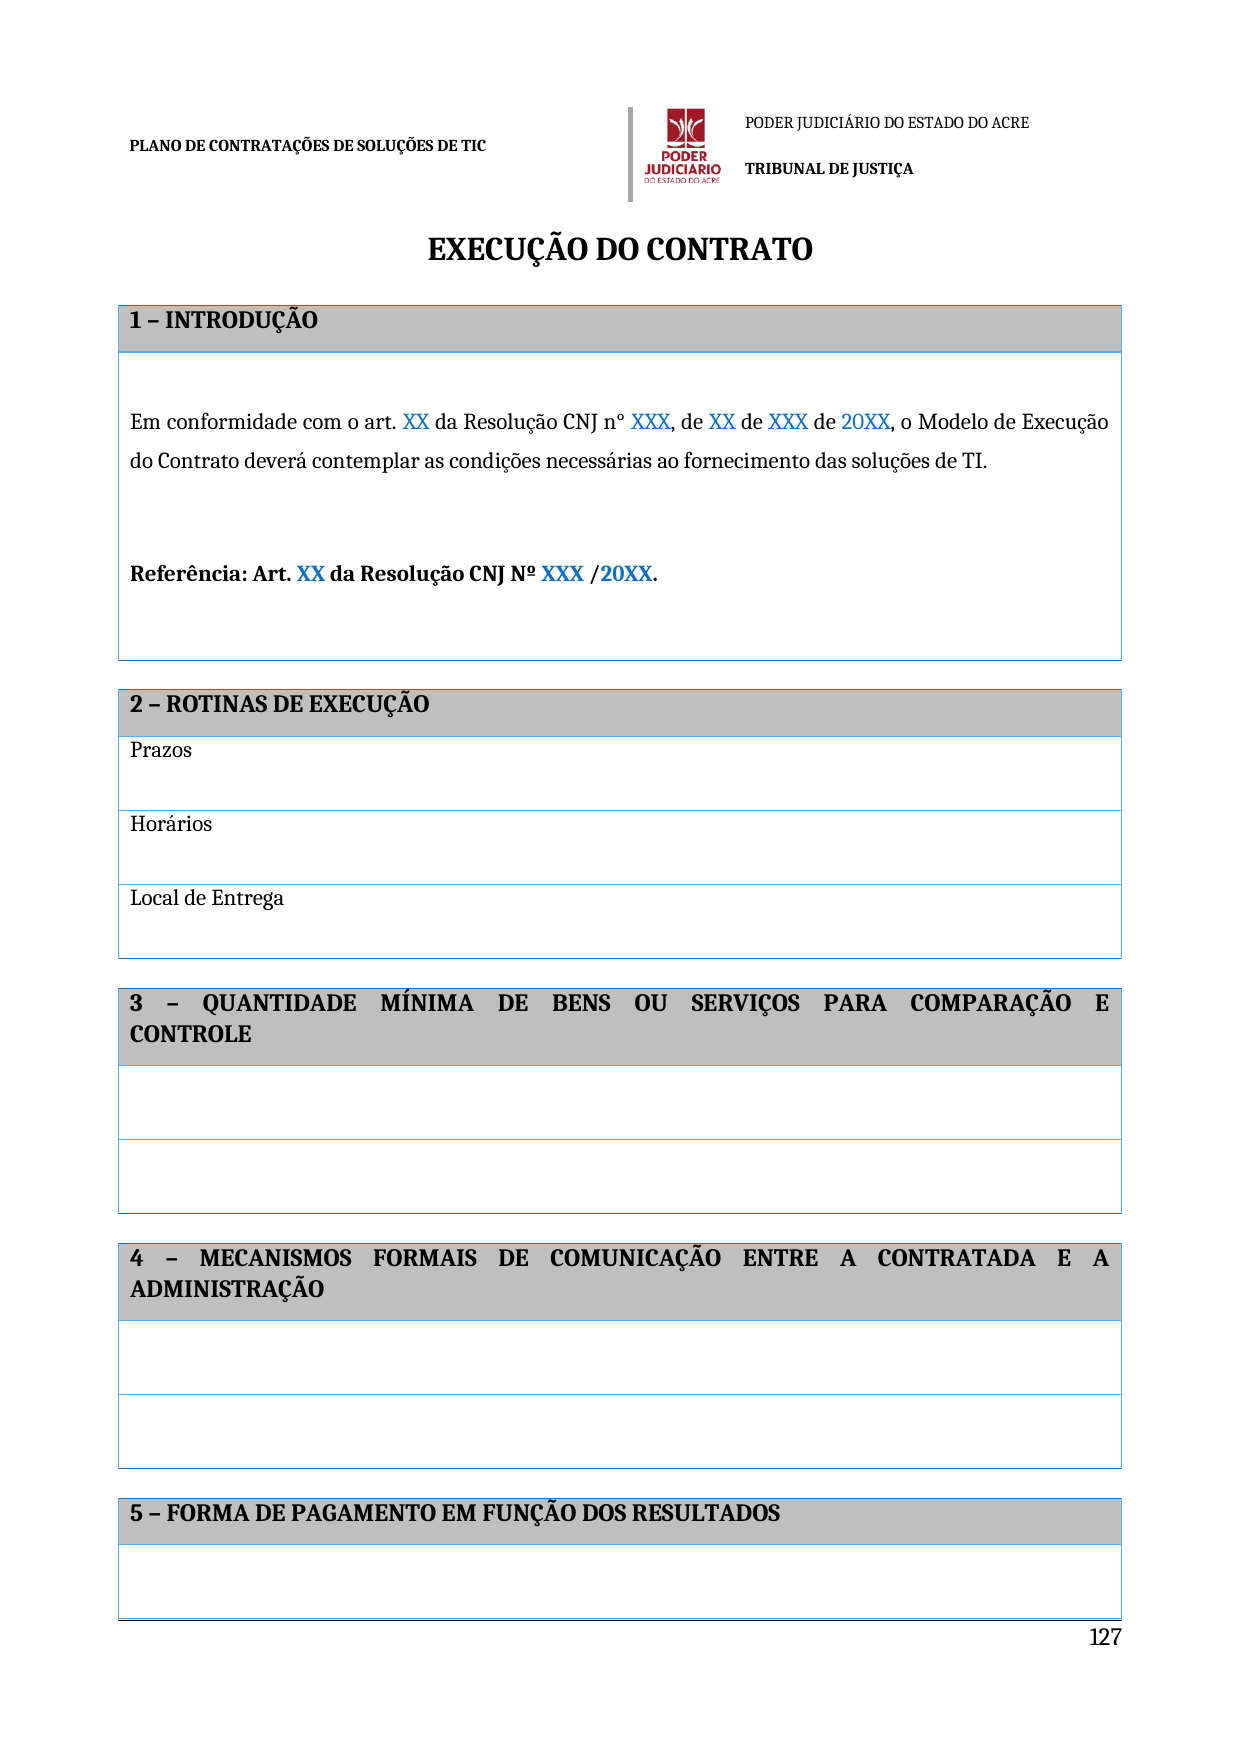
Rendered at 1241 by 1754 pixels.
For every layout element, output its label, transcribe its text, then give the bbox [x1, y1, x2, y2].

text EXECUÇÃO DO CONTRATO [118, 231, 1122, 269]
table_header 2 – ROTINAS DE EXECUÇÃO [119, 690, 1121, 736]
table_cell Local de Entrega [119, 885, 1121, 958]
table_cell [119, 1066, 1121, 1139]
picture [641, 106, 723, 186]
table_cell [119, 1395, 1121, 1468]
table_header 3 – QUANTIDADE MÍNIMA DE BENS OU SERVIÇOS PARA COMPARAÇÃO E CONTROLE [119, 989, 1121, 1065]
table_cell Em conformidade com o art. XX da Resolução CNJ n° XXX, de XX de XXX de 20XX, o Modelo de Execução do Contrato deverá contemplar as condições necessárias ao fornecimento das soluções de TI. Referência: Art. XX da Resolução CNJ Nº XXX /20XX. [119, 353, 1121, 659]
table_cell [119, 1321, 1121, 1394]
table_cell Prazos [119, 737, 1121, 810]
table_header 5 – FORMA DE PAGAMENTO EM FUNÇÃO DOS RESULTADOS [119, 1499, 1121, 1544]
table_cell [119, 1140, 1121, 1213]
table_cell [119, 1545, 1121, 1618]
table_header 1 – INTRODUÇÃO [119, 306, 1121, 351]
table_header 4 – MECANISMOS FORMAIS DE COMUNICAÇÃO ENTRE A CONTRATADA E A ADMINISTRAÇÃO [119, 1244, 1121, 1320]
table_cell Horários [119, 811, 1121, 884]
